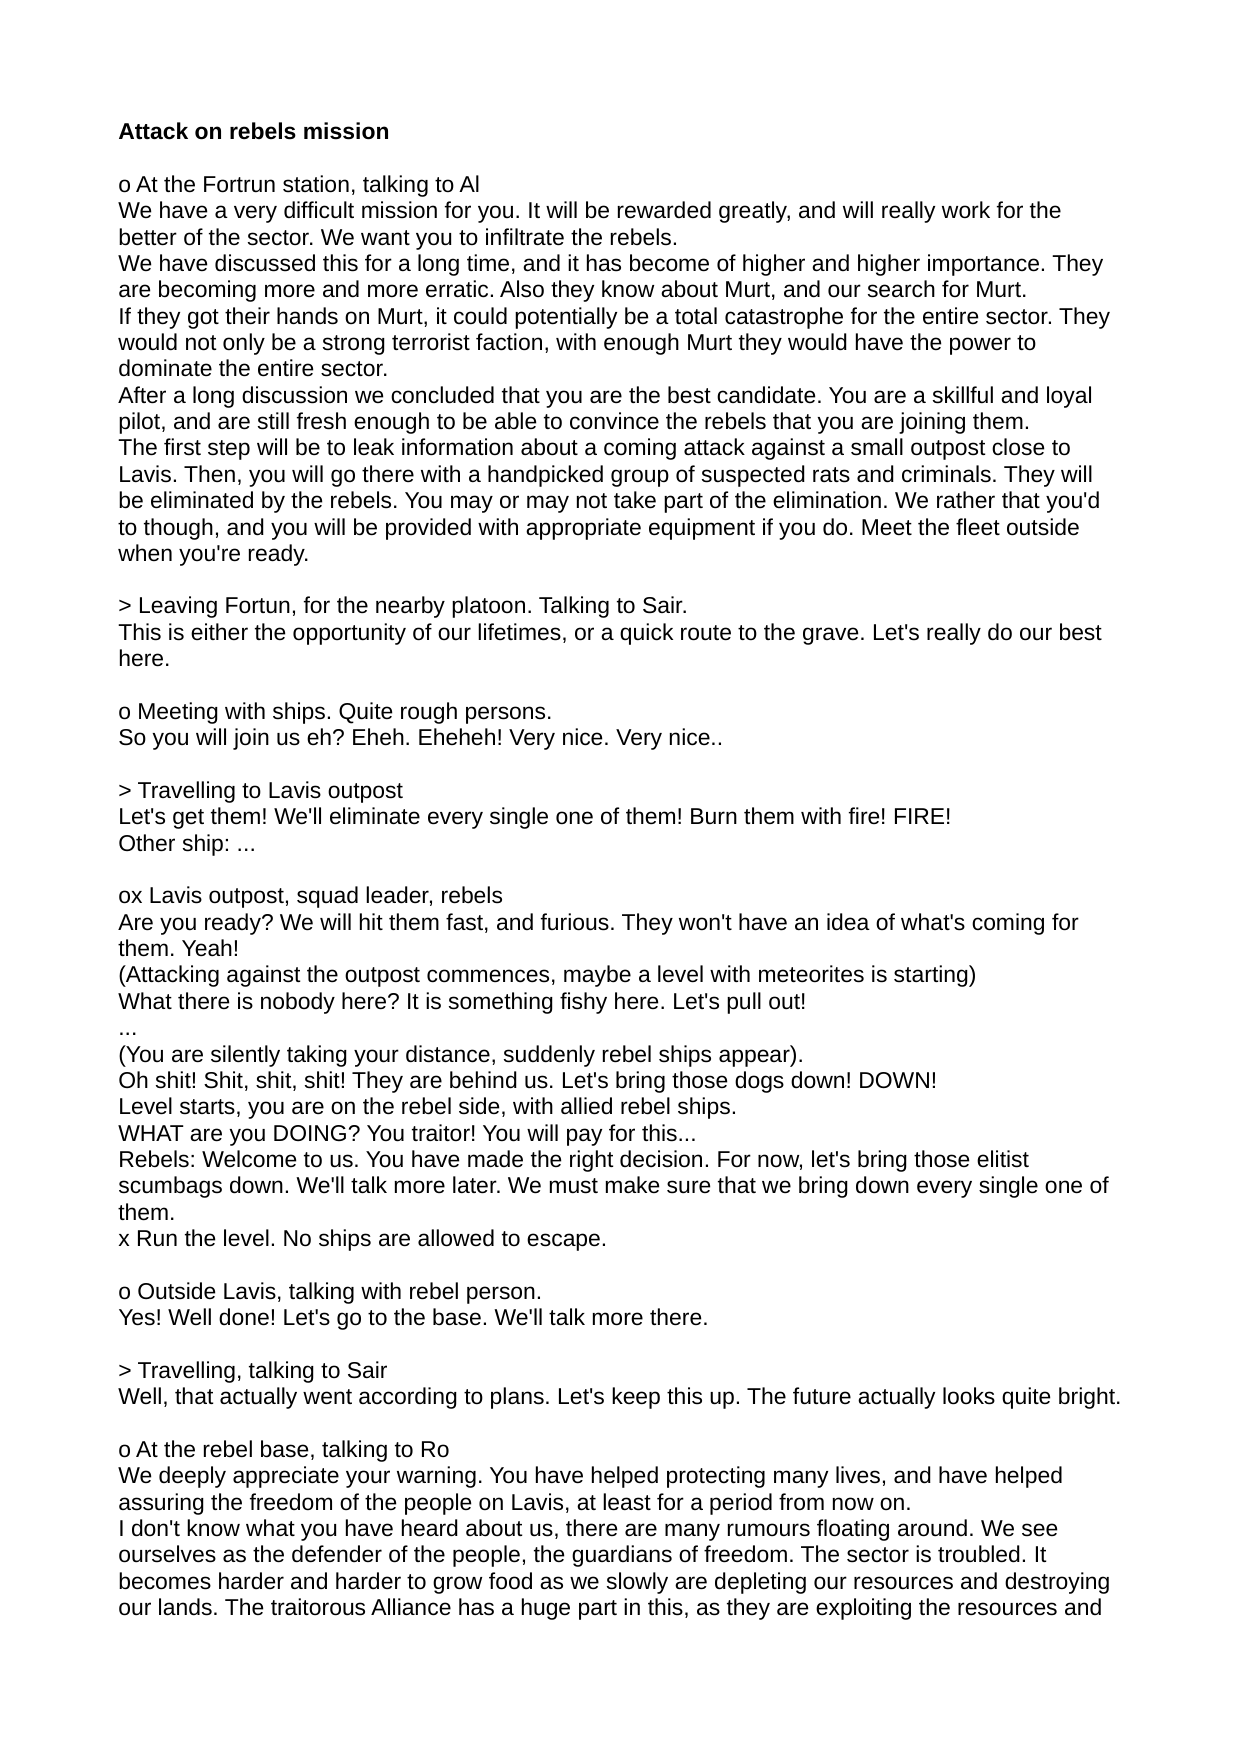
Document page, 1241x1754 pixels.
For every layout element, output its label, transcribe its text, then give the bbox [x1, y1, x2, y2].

text WHAT are you DOING? You traitor! You will pay for this... [118, 1119, 1122, 1146]
text This is either the opportunity of our lifetimes, or a quick route to the grave. Let's really do our best here. [118, 619, 1122, 672]
text > Leaving Fortun, for the nearby platoon. Talking to Sair. [118, 592, 1122, 619]
text o Outside Lavis, talking with rebel person. [118, 1278, 1122, 1304]
text After a long discussion we concluded that you are the best candidate. You are a skillful and loyal pilot, and are still fresh enough to be able to convince the rebels that you are joining them. [118, 382, 1122, 434]
text If they got their hands on Murt, it could potentially be a total catastrophe for the entire sector. They would not only be a strong terrorist faction, with enough Murt they would have the power to dominate the entire sector. [118, 303, 1122, 382]
text > Travelling, talking to Sair [118, 1357, 1122, 1383]
text We have discussed this for a long time, and it has become of higher and higher importance. They are becoming more and more erratic. Also they know about Murt, and our search for Murt. [118, 250, 1122, 303]
text Attack on rebels mission [118, 118, 1122, 144]
text > Travelling to Lavis outpost [118, 777, 1122, 803]
text x Run the level. No ships are allowed to escape. [118, 1225, 1122, 1251]
text Oh shit! Shit, shit, shit! They are behind us. Let's bring those dogs down! DOWN! [118, 1067, 1122, 1093]
text ox Lavis outpost, squad leader, rebels [118, 882, 1122, 909]
text Level starts, you are on the rebel side, with allied rebel ships. [118, 1093, 1122, 1119]
text We have a very difficult mission for you. It will be rewarded greatly, and will really work for the better of the sector. We want you to infiltrate the rebels. [118, 197, 1122, 250]
text ... [118, 1014, 1122, 1041]
text Other ship: ... [118, 830, 1122, 856]
text What there is nobody here? It is something fishy here. Let's pull out! [118, 988, 1122, 1014]
text So you will join us eh? Eheh. Eheheh! Very nice. Very nice.. [118, 724, 1122, 751]
text o At the rebel base, talking to Ro [118, 1436, 1122, 1462]
text o At the Fortrun station, talking to Al [118, 171, 1122, 197]
text Rebels: Welcome to us. You have made the right decision. For now, let's bring those elitist scumbags down. We'll talk more later. We must make sure that we bring down every single one of them. [118, 1146, 1122, 1225]
text I don't know what you have heard about us, there are many rumours floating around. We see ourselves as the defender of the people, the guardians of freedom. The sector is troubled. It becomes harder and harder to grow food as we slowly are depleting our resources and destroying our lands. The traitorous Alliance has a huge part in this, as they are exploiting the resources and [118, 1515, 1122, 1620]
text We deeply appreciate your warning. You have helped protecting many lives, and have helped assuring the freedom of the people on Lavis, at least for a period from now on. [118, 1462, 1122, 1515]
text Yes! Well done! Let's go to the base. We'll talk more there. [118, 1304, 1122, 1330]
text Well, that actually went according to plans. Let's keep this up. The future actually looks quite bright. [118, 1383, 1122, 1409]
text Let's get them! We'll eliminate every single one of them! Burn them with fire! FIRE! [118, 803, 1122, 830]
text Are you ready? We will hit them fast, and furious. They won't have an idea of what's coming for them. Yeah! [118, 909, 1122, 961]
text o Meeting with ships. Quite rough persons. [118, 698, 1122, 724]
text The first step will be to leak information about a coming attack against a small outpost close to Lavis. Then, you will go there with a handpicked group of suspected rats and criminals. They will be eliminated by the rebels. You may or may not take part of the elimination. We rather that you'd to though, and you will be provided with appropriate equipment if you do. Meet the fleet outside when you're ready. [118, 434, 1122, 566]
text (Attacking against the outpost commences, maybe a level with meteorites is starting) [118, 961, 1122, 988]
text (You are silently taking your distance, suddenly rebel ships appear). [118, 1041, 1122, 1067]
